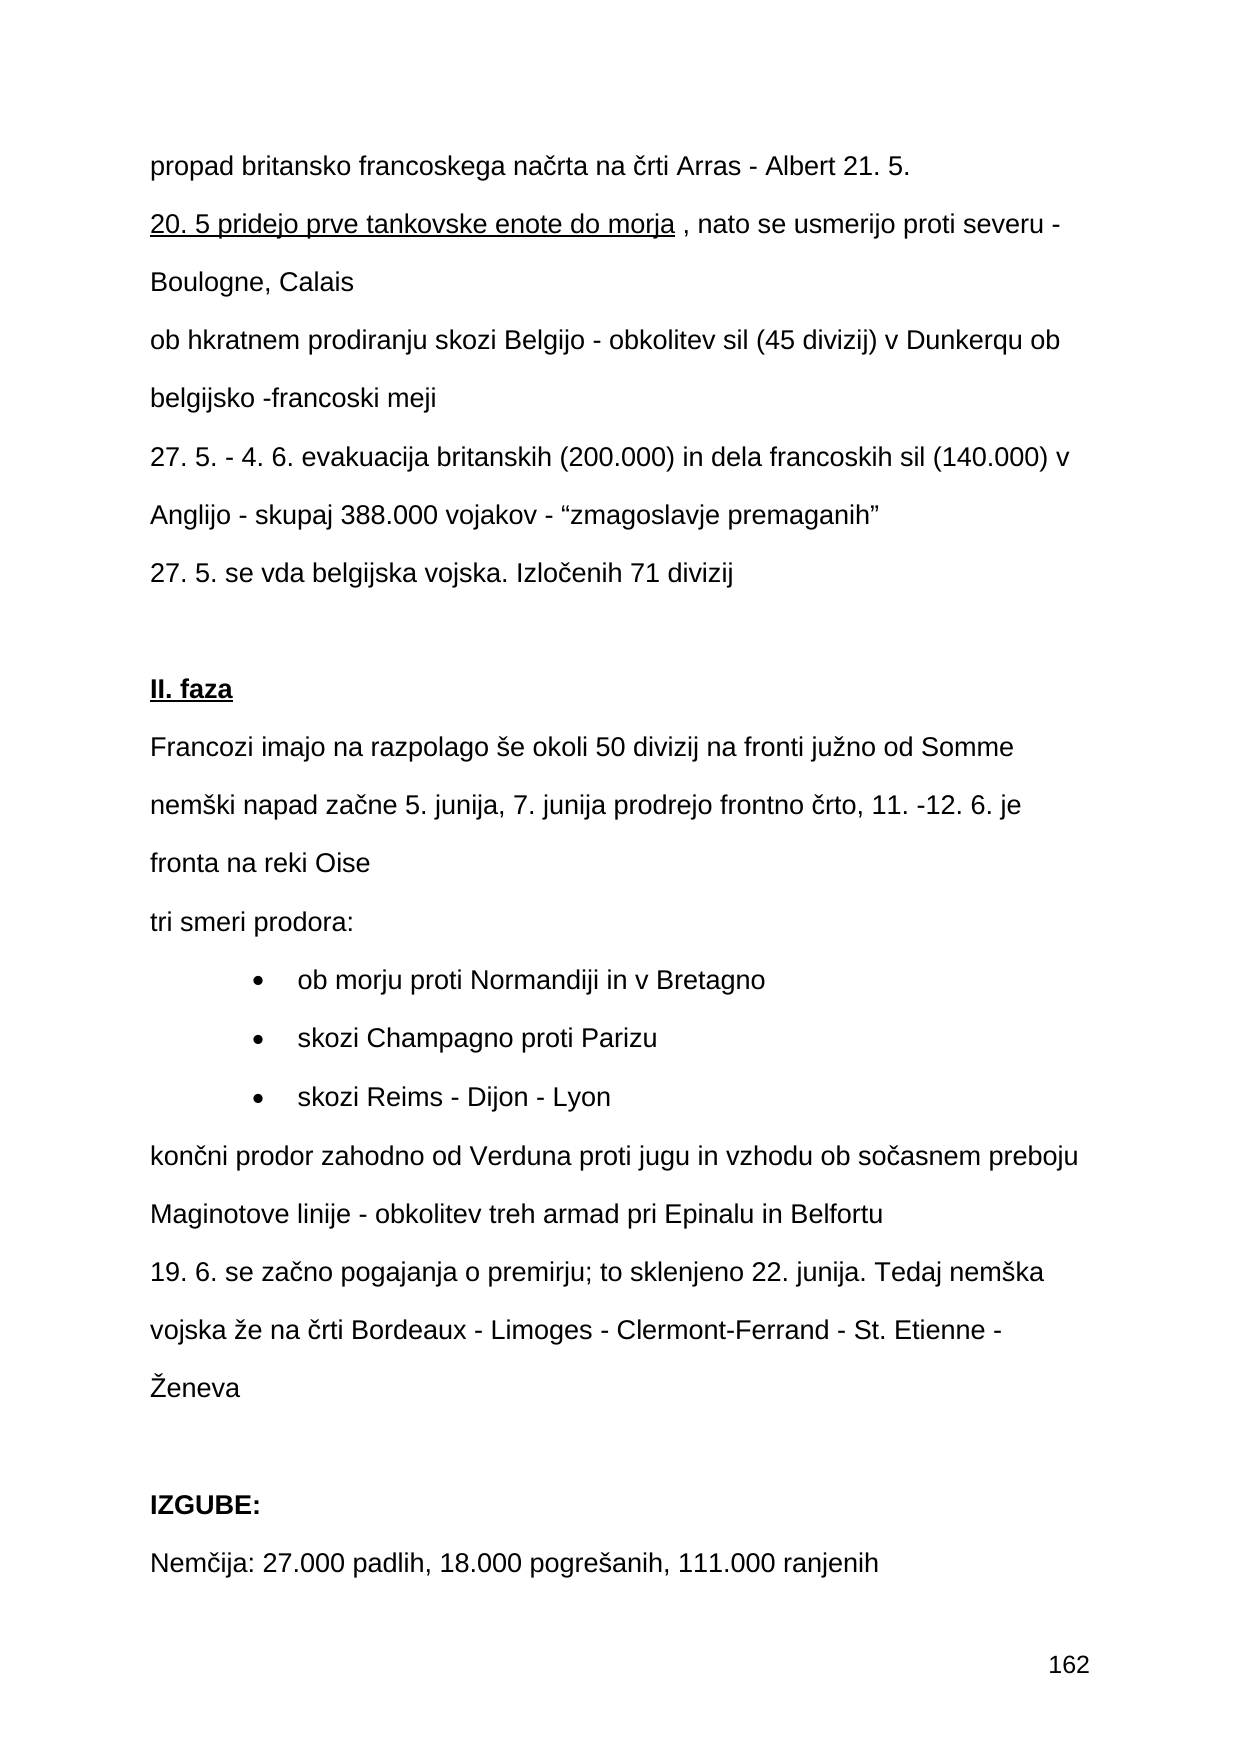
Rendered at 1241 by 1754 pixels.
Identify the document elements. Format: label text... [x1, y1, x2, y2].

list skozi Reims - Dijon - Lyon [253, 1081, 1090, 1120]
text 27. 5. - 4. 6. evakuacija britanskih (200.000) in dela francoskih sil (140.000) v Anglijo - skupaj 388.000 vojakov - “zmagoslavje premaganih” [150, 441, 1090, 537]
text končni prodor zahodno od Verduna proti jugu in vzhodu ob sočasnem preboju Maginotove linije - obkolitev treh armad pri Epinalu in Belfortu [150, 1140, 1090, 1237]
text 27. 5. se vda belgijska vojska. Izločenih 71 divizij [150, 557, 1090, 596]
text IZGUBE: [150, 1489, 1090, 1527]
text ob hkratnem prodiranju skozi Belgijo - obkolitev sil (45 divizij) v Dunkerqu ob belgijsko -francoski meji [150, 324, 1090, 421]
text 20. 5 pridejo prve tankovske enote do morja , nato se usmerijo proti severu - Boulogne, Calais [150, 208, 1090, 305]
text tri smeri prodora: [150, 906, 1090, 944]
text nemški napad začne 5. junija, 7. junija prodrejo frontno črto, 11. -12. 6. je fronta na reki Oise [150, 789, 1090, 886]
text II. faza [150, 673, 1090, 712]
text 19. 6. se začno pogajanja o premirju; to sklenjeno 22. junija. Tedaj nemška vojska že na črti Bordeaux - Limoges - Clermont-Ferrand - St. Etienne - Ženeva [150, 1256, 1090, 1411]
text Francozi imajo na razpolago še okoli 50 divizij na fronti južno od Somme [150, 731, 1090, 770]
list ob morju proti Normandiji in v Bretagno [253, 964, 1090, 1003]
text propad britansko francoskega načrta na črti Arras - Albert 21. 5. [150, 150, 1090, 189]
list skozi Champagno proti Parizu [253, 1022, 1090, 1062]
text Nemčija: 27.000 padlih, 18.000 pogrešanih, 111.000 ranjenih [150, 1547, 1090, 1586]
